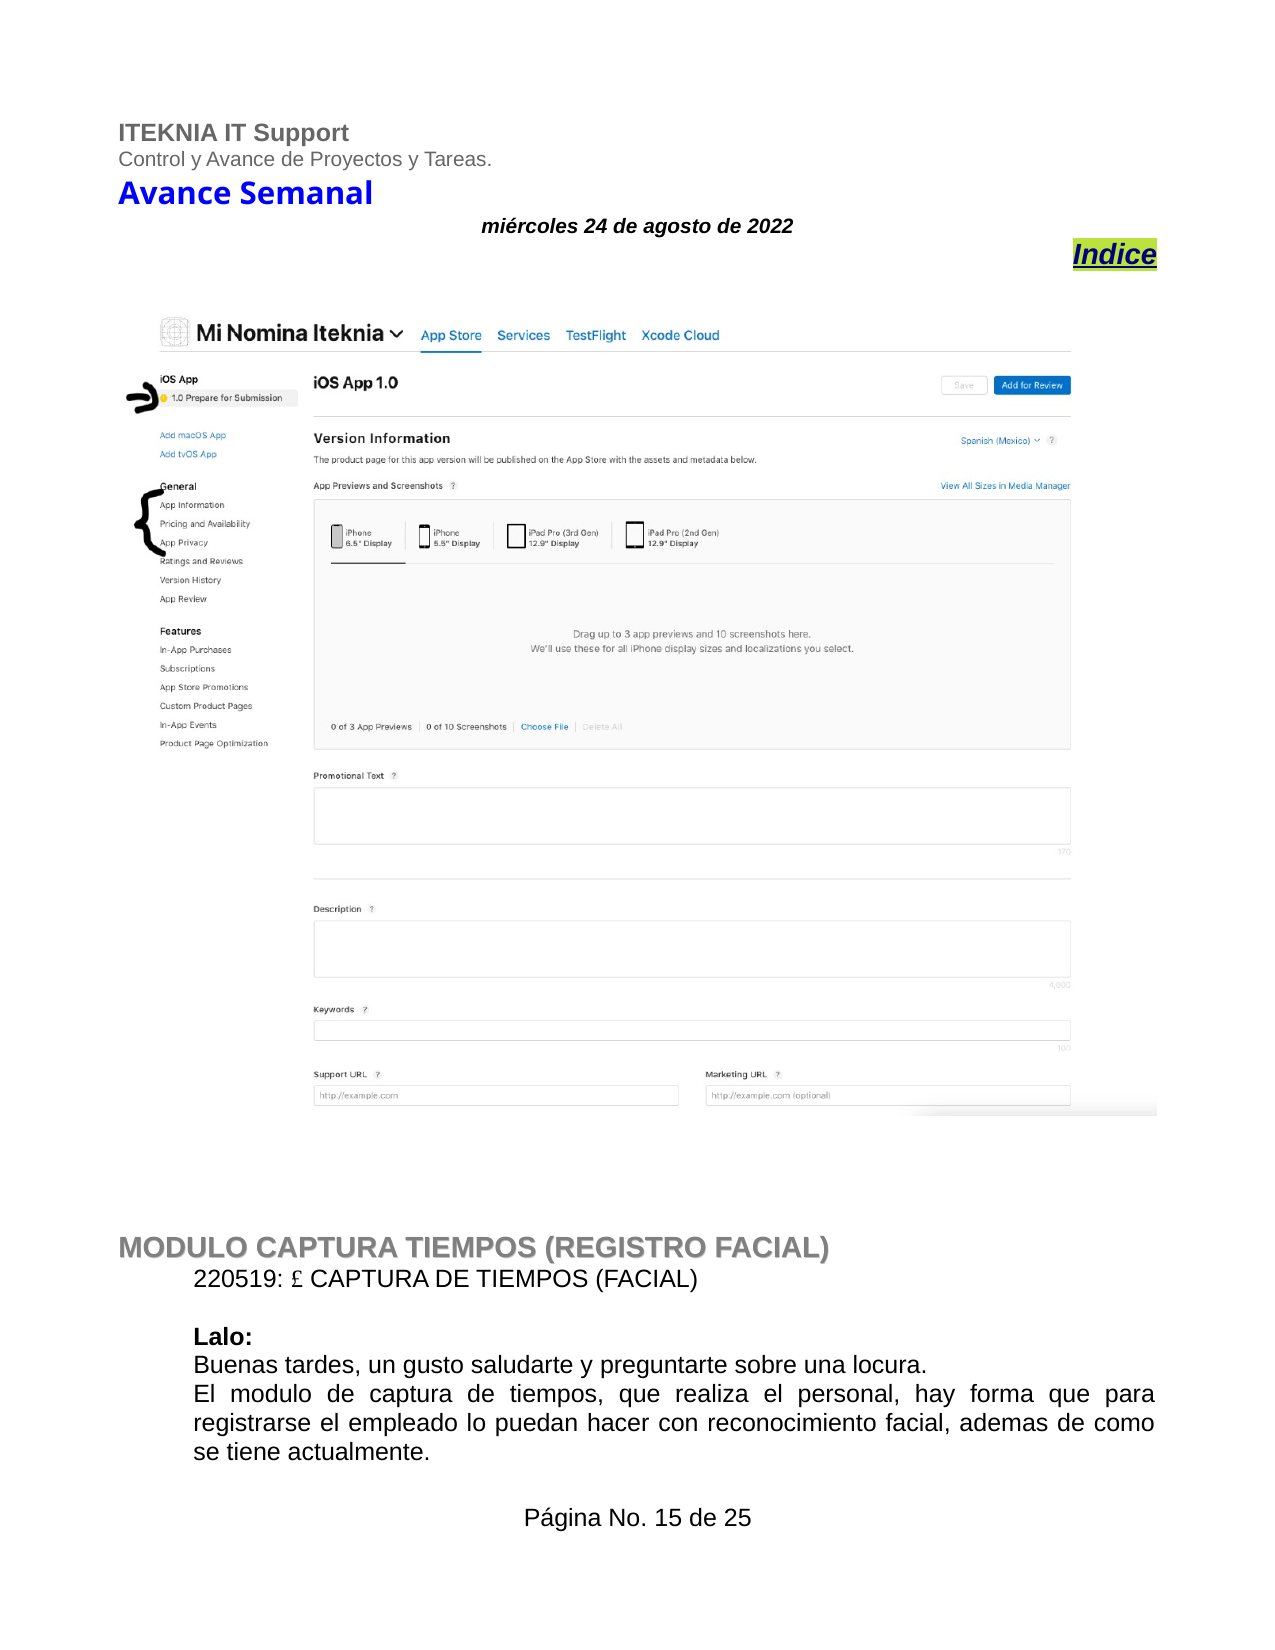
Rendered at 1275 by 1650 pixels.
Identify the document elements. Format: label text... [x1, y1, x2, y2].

text Lalo: [193, 1321, 1157, 1350]
text 220519: £ CAPTURA DE TIEMPOS (FACIAL) [193, 1264, 1157, 1293]
text El modulo de captura de tiempos, que realiza el personal, hay forma que para registrarse el empleado lo puedan hacer con reconocimiento facial, ademas de como se tiene actualmente. [193, 1379, 1157, 1465]
text Buenas tardes, un gusto saludarte y preguntarte sobre una locura. [193, 1350, 1157, 1379]
subtitle MODULO CAPTURA TIEMPOS (REGISTRO FACIAL) [118, 1230, 1157, 1264]
picture [118, 303, 1157, 1116]
